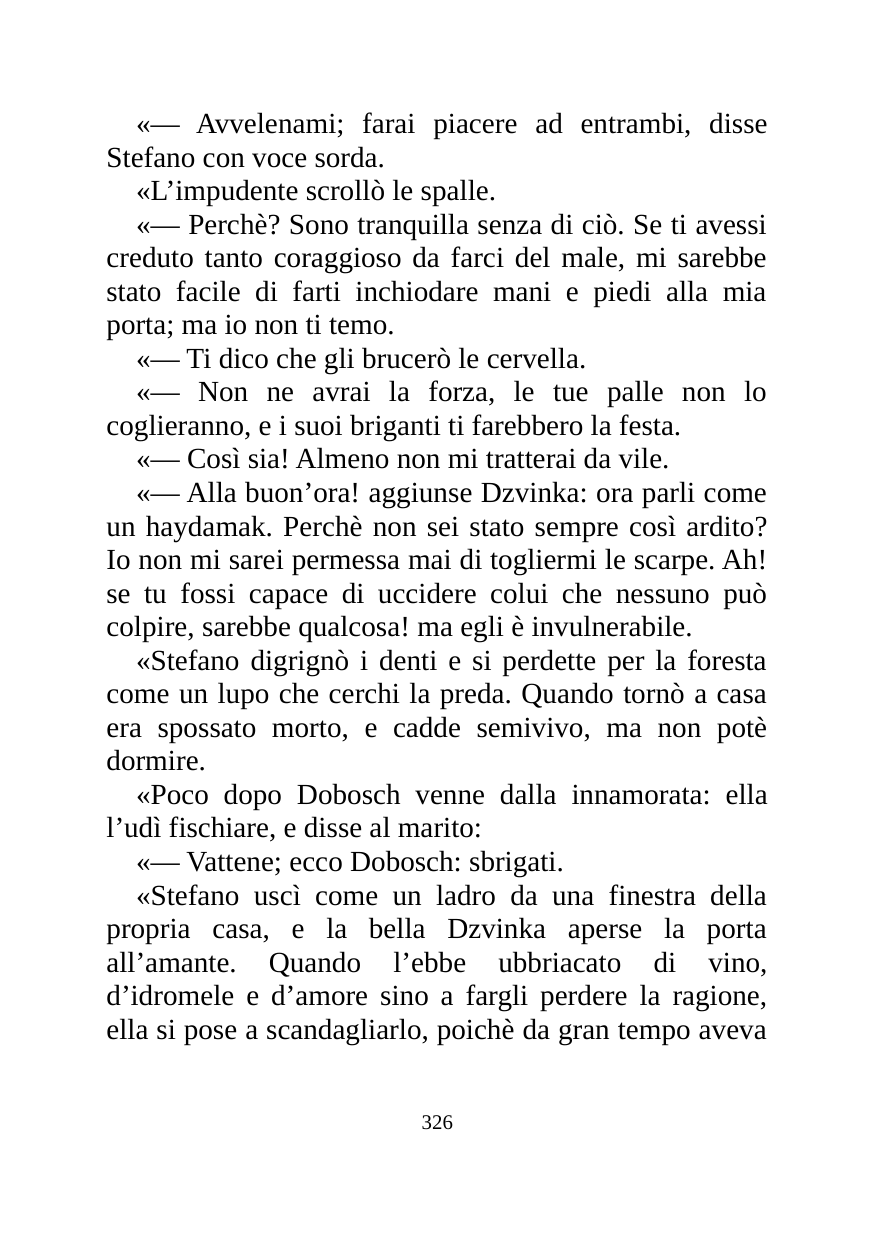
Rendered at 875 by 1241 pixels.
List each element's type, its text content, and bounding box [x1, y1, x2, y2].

text «Stefano uscì come un ladro da una finestra della propria casa, e la bella Dzvinka aperse la porta all’amante. Quando l’ebbe ubbriacato di vino, d’idromele e d’amore sino a fargli perdere la ragione, ella si pose a scandagliarlo, poichè da gran tempo aveva [106, 878, 768, 1045]
text «— Avvelenami; farai piacere ad entrambi, disse Stefano con voce sorda. [106, 106, 768, 173]
text «— Perchè? Sono tranquilla senza di ciò. Se ti avessi creduto tanto coraggioso da farci del male, mi sarebbe stato facile di farti inchiodare mani e piedi alla mia porta; ma io non ti temo. [106, 207, 768, 341]
text «Stefano digrignò i denti e si perdette per la foresta come un lupo che cerchi la preda. Quando tornò a casa era spossato morto, e cadde semivivo, ma non potè dormire. [106, 643, 768, 777]
text «— Così sia! Almeno non mi tratterai da vile. [106, 442, 768, 475]
text «— Ti dico che gli brucerò le cervella. [106, 341, 768, 374]
text «Poco dopo Dobosch venne dalla innamorata: ella l’udì fischiare, e disse al marito: [106, 777, 768, 844]
text «— Vattene; ecco Dobosch: sbrigati. [106, 844, 768, 878]
text «L’impudente scrollò le spalle. [106, 173, 768, 207]
text «— Alla buon’ora! aggiunse Dzvinka: ora parli come un haydamak. Perchè non sei stato sempre così ardito? Io non mi sarei permessa mai di togliermi le scarpe. Ah! se tu fossi capace di uccidere colui che nessuno può colpire, sarebbe qualcosa! ma egli è invulnerabile. [106, 475, 768, 643]
text «— Non ne avrai la forza, le tue palle non lo coglieranno, e i suoi briganti ti farebbero la festa. [106, 374, 768, 442]
